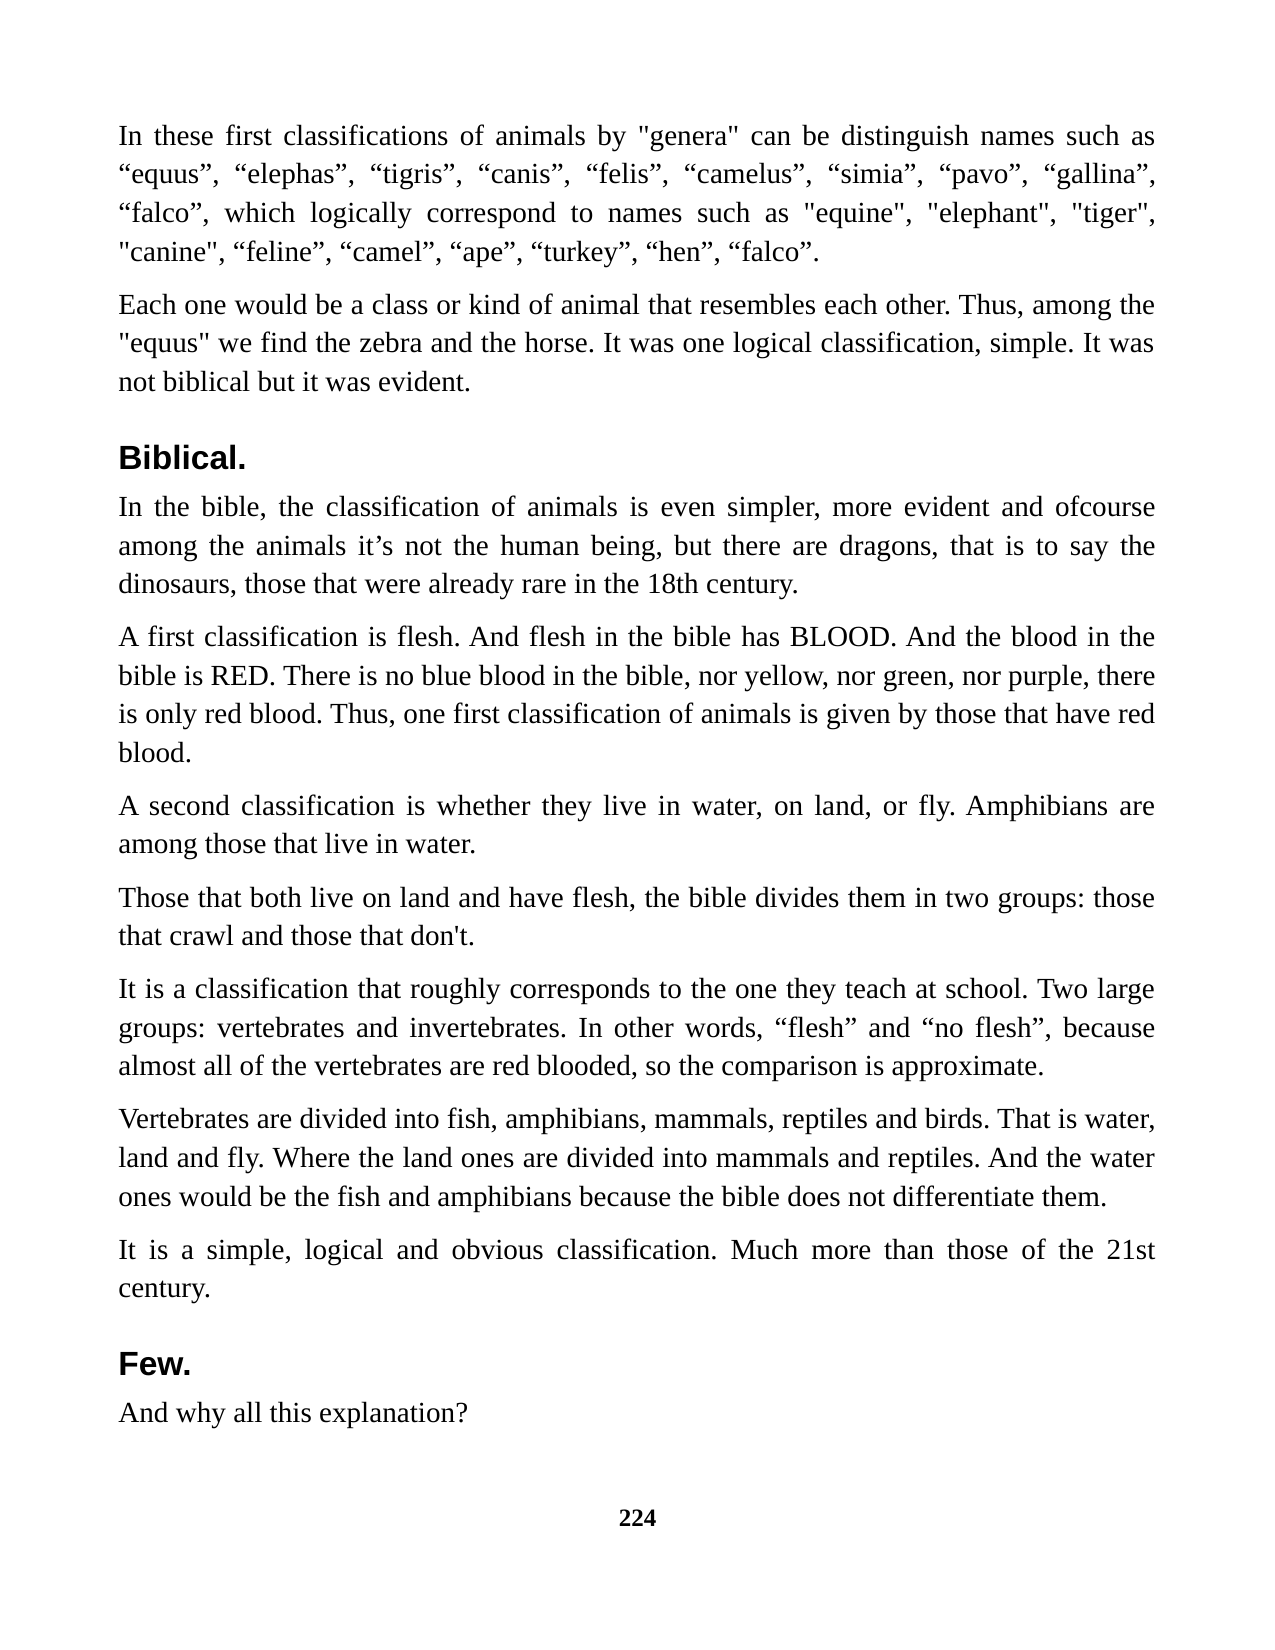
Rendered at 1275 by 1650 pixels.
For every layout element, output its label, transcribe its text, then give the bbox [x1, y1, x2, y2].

text A first classification is flesh. And flesh in the bible has BLOOD. And the blood in the bible is RED. There is no blue blood in the bible, nor yellow, nor green, nor purple, there is only red blood. Thus, one first classification of animals is given by those that have red blood. [118, 619, 1157, 768]
subtitle Few. [118, 1344, 1157, 1383]
text Vertebrates are divided into fish, amphibians, mammals, reptiles and birds. That is water, land and fly. Where the land ones are divided into mammals and reptiles. And the water ones would be the fish and amphibians because the bible does not differentiate them. [118, 1102, 1157, 1212]
text A second classification is whether they live in water, on land, or fly. Amphibians are among those that live in water. [118, 788, 1157, 860]
subtitle Biblical. [118, 438, 1157, 477]
text In the bible, the classification of animals is even simpler, more evident and ofcourse among the animals it’s not the human being, but there are dragons, that is to say the dinosaurs, those that were already rare in the 18th century. [118, 489, 1157, 600]
text Those that both live on land and have flesh, the bible divides them in two groups: those that crawl and those that don't. [118, 880, 1157, 952]
text In these first classifications of animals by "genera" can be distinguish names such as “equus”, “elephas”, “tigris”, “canis”, “felis”, “camelus”, “simia”, “pavo”, “gallina”, “falco”, which logically correspond to names such as "equine", "elephant", "tiger", "canine", “feline”, “camel”, “ape”, “turkey”, “hen”, “falco”. [118, 118, 1157, 267]
text Each one would be a class or kind of animal that resembles each other. Thus, among the "equus" we find the zebra and the horse. It was one logical classification, simple. It was not biblical but it was evident. [118, 287, 1157, 397]
text It is a classification that roughly corresponds to the one they teach at school. Two large groups: vertebrates and invertebrates. In other words, “flesh” and “no flesh”, because almost all of the vertebrates are red blooded, so the comparison is approximate. [118, 971, 1157, 1082]
text And why all this explanation? [118, 1395, 1157, 1429]
text It is a simple, logical and obvious classification. Much more than those of the 21st century. [118, 1232, 1157, 1304]
